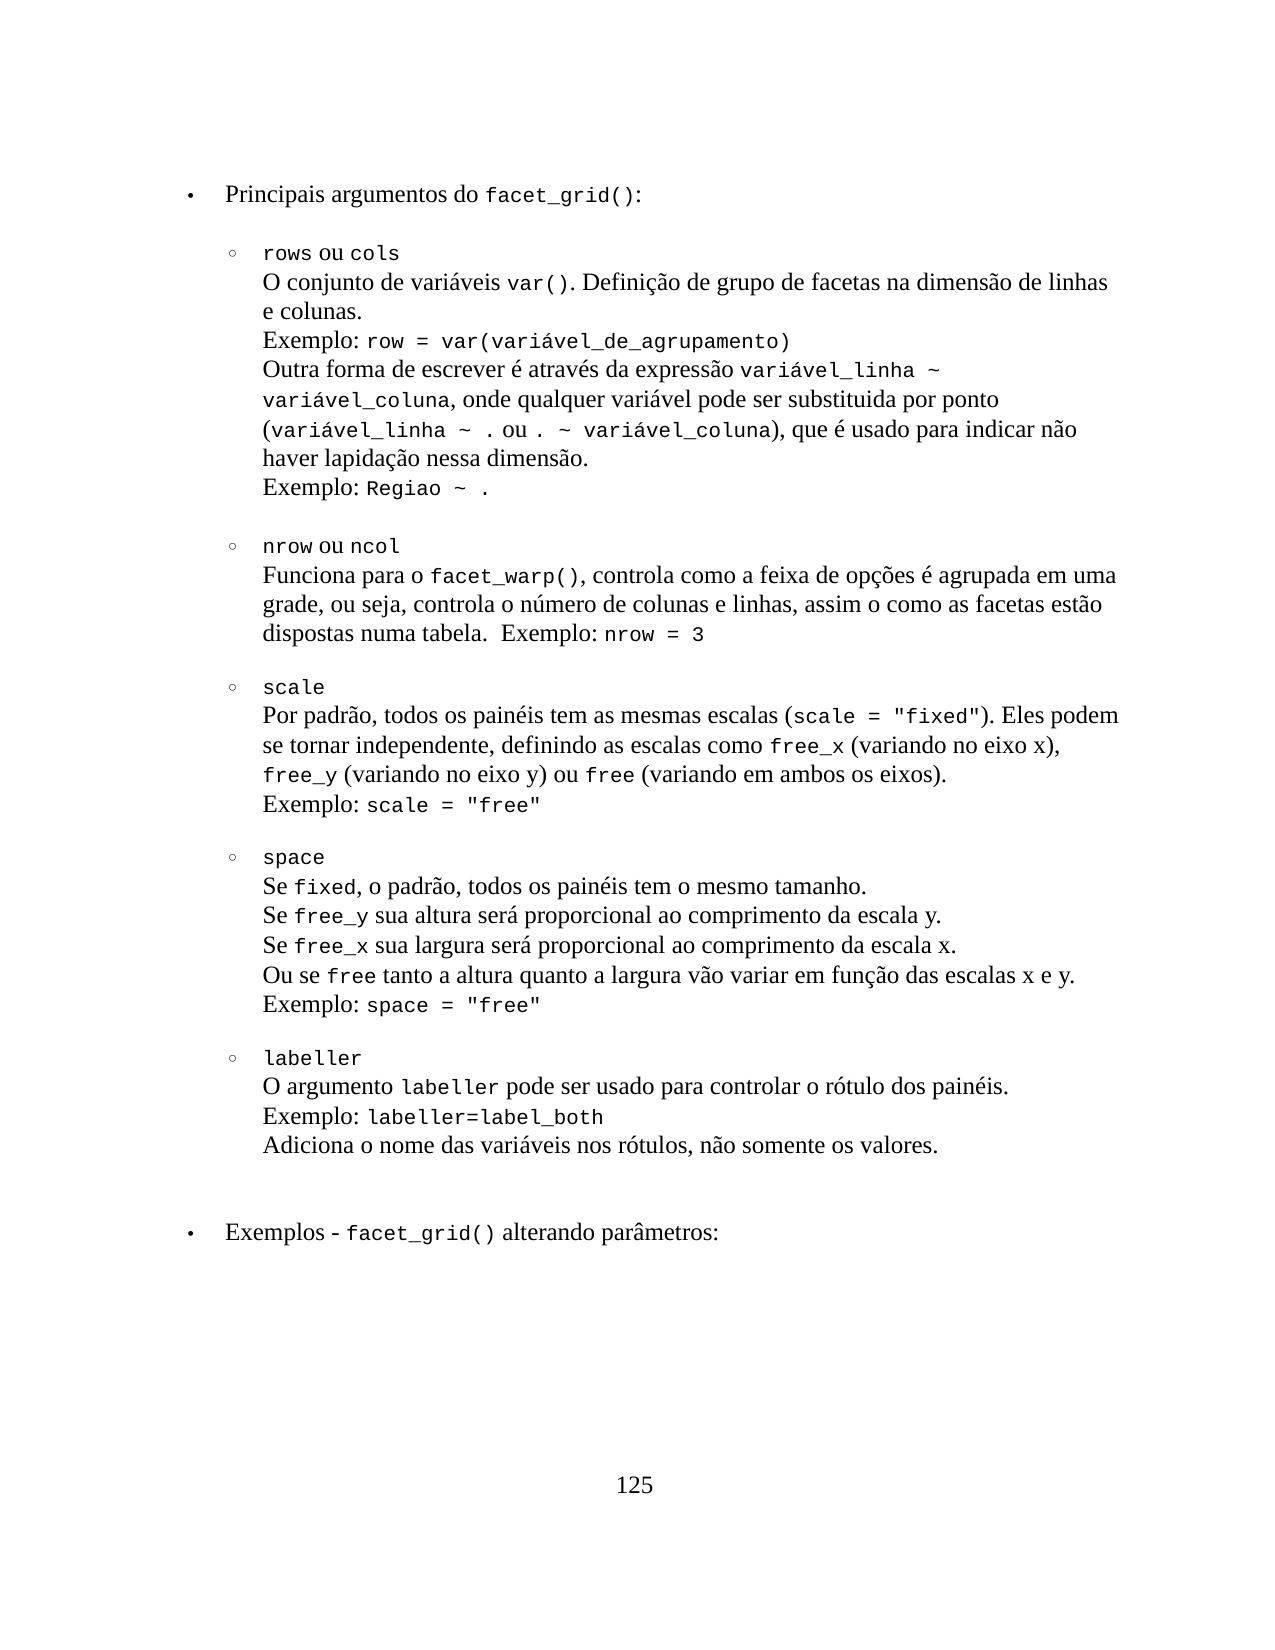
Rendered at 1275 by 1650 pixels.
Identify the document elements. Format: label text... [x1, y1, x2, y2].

list Exemplos - facet_grid() alterando parâmetros: [187, 1217, 1125, 1275]
list Principais argumentos do facet_grid(): [187, 179, 1125, 237]
list rows ou cols O conjunto de variáveis var(). Definição de grupo de facetas na dimensão de linhas e colunas. Exemplo: row = var(variável_de_agrupamento) Outra forma de escrever é através da expressão variável_linha ~ variável_coluna, onde qualquer variável pode ser substituida por ponto (variável_linha ~ . ou . ~ variável_coluna), que é usado para indicar não haver lapidação nessa dimensão. Exemplo: Regiao ~ . [225, 237, 1125, 530]
list nrow ou ncol Funciona para o facet_warp(), controla como a feixa de opções é agrupada em uma grade, ou seja, controla o número de colunas e linhas, assim o como as facetas estão dispostas numa tabela. Exemplo: nrow = 3 [225, 530, 1125, 677]
list labeller O argumento labeller pode ser usado para controlar o rótulo dos painéis. Exemplo: labeller=label_both Adiciona o nome das variáveis nos rótulos, não somente os valores. [225, 1048, 1125, 1188]
list scale Por padrão, todos os painéis tem as mesmas escalas (scale = "fixed"). Eles podem se tornar independente, definindo as escalas como free_x (variando no eixo x), free_y (variando no eixo y) ou free (variando em ambos os eixos). Exemplo: scale = "free" [225, 677, 1125, 847]
list space Se fixed, o padrão, todos os painéis tem o mesmo tamanho. Se free_y sua altura será proporcional ao comprimento da escala y. Se free_x sua largura será proporcional ao comprimento da escala x. Ou se free tanto a altura quanto a largura vão variar em função das escalas x e y. Exemplo: space = "free" [225, 847, 1125, 1048]
